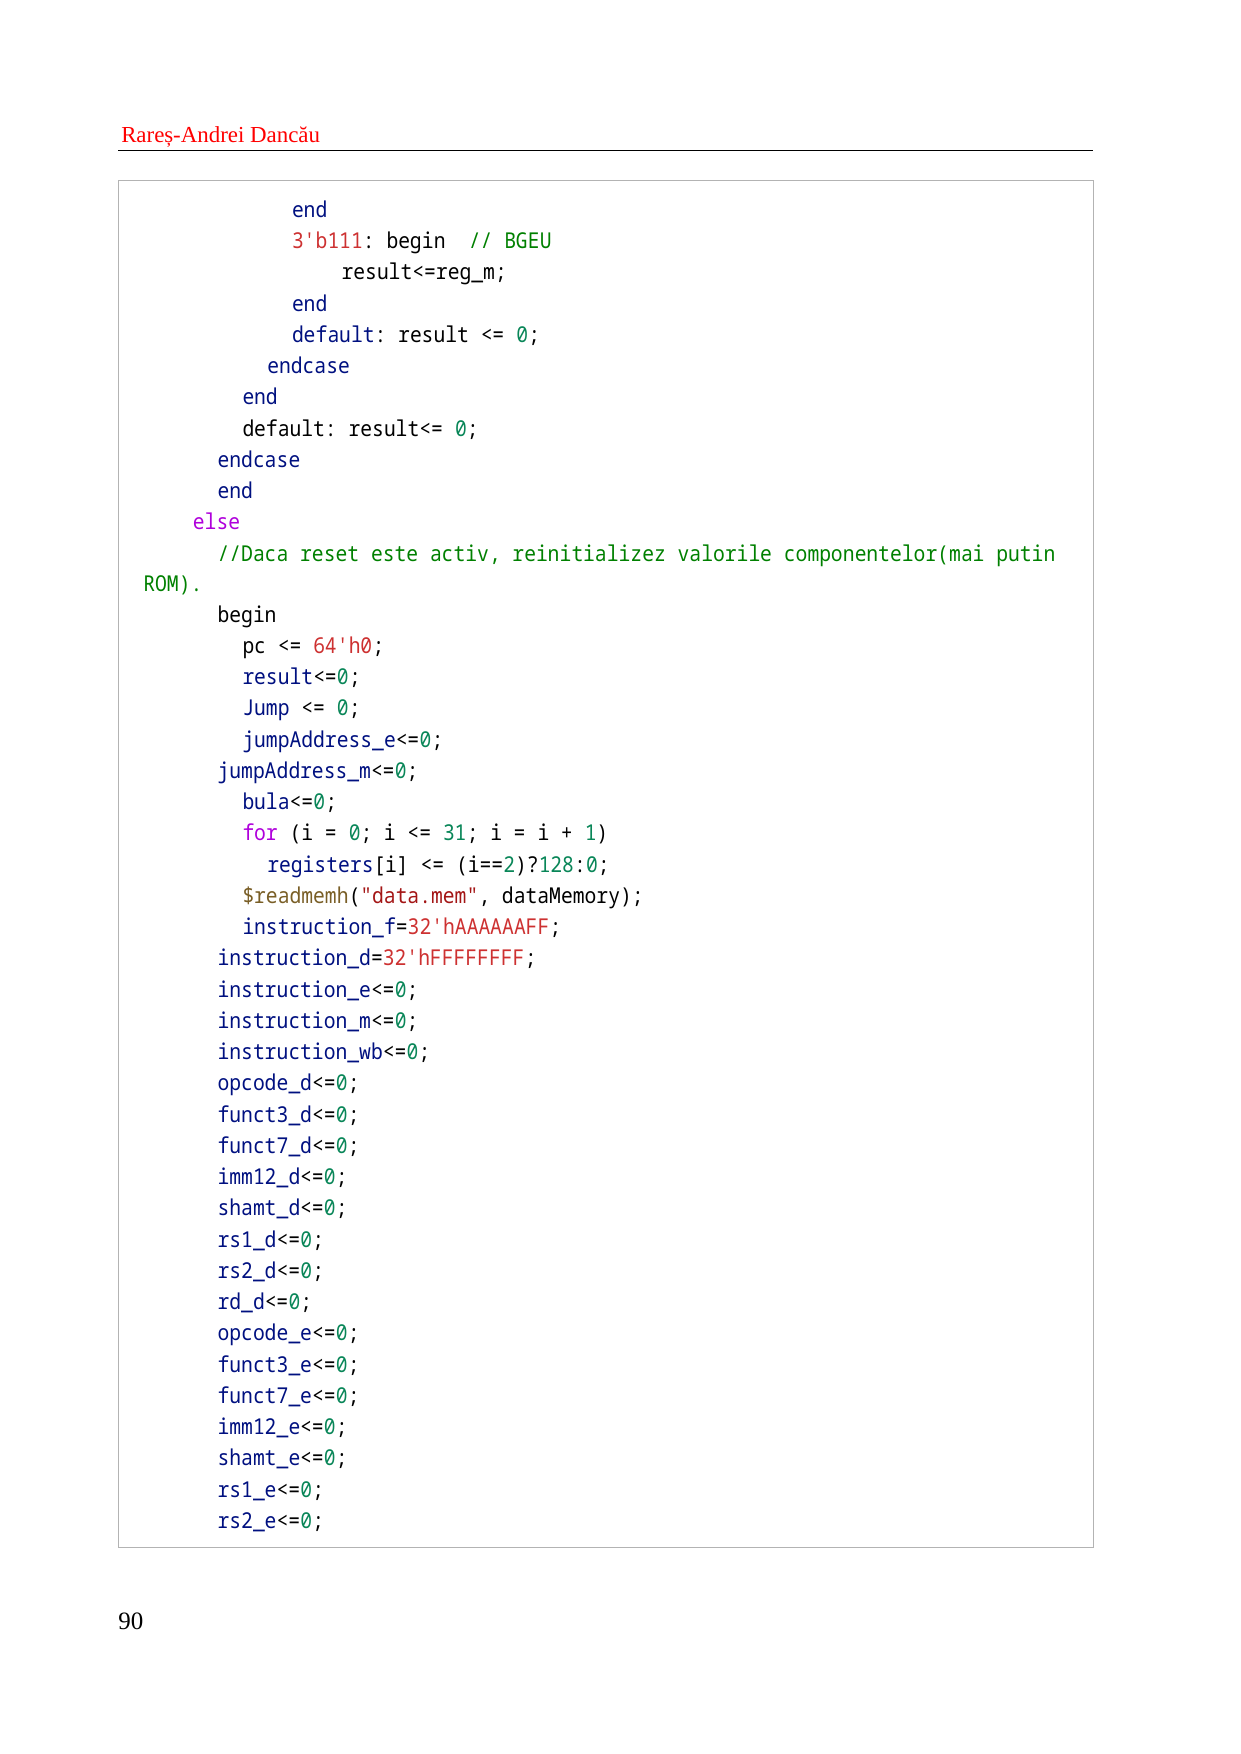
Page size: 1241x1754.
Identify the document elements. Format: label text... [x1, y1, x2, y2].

text funct3_e<=0; [119, 1335, 1093, 1366]
text funct7_d<=0; [119, 1116, 1093, 1147]
text $readmemh("data.mem", dataMemory); [119, 866, 1093, 897]
text registers[i] <= (i==2)?128:0; [119, 835, 1093, 866]
text instruction_m<=0; [119, 991, 1093, 1022]
text imm12_e<=0; [119, 1397, 1093, 1429]
text endcase [119, 336, 1093, 368]
text rd_d<=0; [119, 1272, 1093, 1304]
text rs2_d<=0; [119, 1241, 1093, 1272]
text bula<=0; [119, 772, 1093, 804]
text //Daca reset este activ, reinitializez valorile componentelor(mai putin ROM). [119, 524, 1093, 585]
text shamt_e<=0; [119, 1429, 1093, 1460]
text default: result<= 0; [119, 399, 1093, 430]
text Jump <= 0; [119, 679, 1093, 710]
text rs2_e<=0; [119, 1491, 1093, 1547]
text funct7_e<=0; [119, 1366, 1093, 1397]
text end [119, 461, 1093, 493]
text 3'b111: begin // BGEU [119, 211, 1093, 243]
text opcode_d<=0; [119, 1054, 1093, 1085]
text rs1_d<=0; [119, 1210, 1093, 1241]
text end [119, 181, 1093, 211]
text funct3_d<=0; [119, 1085, 1093, 1116]
text end [119, 274, 1093, 305]
text for (i = 0; i <= 31; i = i + 1) [119, 804, 1093, 835]
text rs1_e<=0; [119, 1460, 1093, 1491]
text opcode_e<=0; [119, 1304, 1093, 1335]
text instruction_d=32'hFFFFFFFF; [119, 929, 1093, 960]
text imm12_d<=0; [119, 1147, 1093, 1179]
text else [119, 493, 1093, 524]
text jumpAddress_e<=0; [119, 710, 1093, 741]
text result<=reg_m; [119, 243, 1093, 274]
text instruction_e<=0; [119, 960, 1093, 991]
text begin [119, 585, 1093, 616]
text result<=0; [119, 647, 1093, 679]
text instruction_f=32'hAAAAAAFF; [119, 897, 1093, 929]
text jumpAddress_m<=0; [119, 741, 1093, 772]
text default: result <= 0; [119, 305, 1093, 336]
text endcase [119, 430, 1093, 461]
text pc <= 64'h0; [119, 616, 1093, 647]
text instruction_wb<=0; [119, 1022, 1093, 1054]
text end [119, 368, 1093, 399]
text shamt_d<=0; [119, 1179, 1093, 1210]
